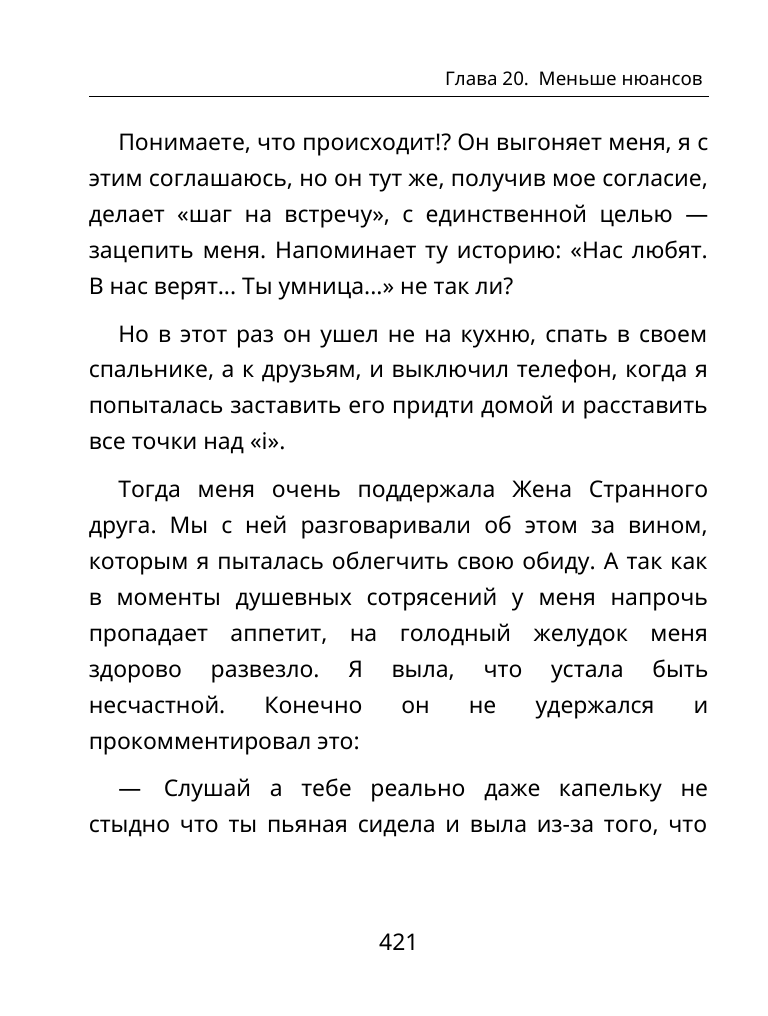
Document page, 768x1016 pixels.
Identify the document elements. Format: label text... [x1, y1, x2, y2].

text Понимаете, что происходит!? Он выгоняет меня, я с этим соглашаюсь, но он тут же, получив мое согласие, делает «шаг на встречу», с единственной целью — зацепить меня. Напоминает ту историю: «Нас любят. В нас верят... Ты умница...» не так ли? [88, 126, 709, 301]
list Слушай а тебе реально даже капельку не стыдно что ты пьяная сидела и выла из-за того, что [88, 772, 709, 839]
text Тогда меня очень поддержала Жена Странного друга. Мы с ней разговаривали об этом за вином, которым я пыталась облегчить свою обиду. А так как в моменты душевных сотрясений у меня напрочь пропадает аппетит, на голодный желудок меня здорово развезло. Я выла, что устала быть несчастной. Конечно он не удержался и прокомментировал это: [88, 473, 709, 756]
text Но в этот раз он ушел не на кухню, спать в своем спальнике, а к друзьям, и выключил телефон, когда я попыталась заставить его придти домой и расставить все точки над «i». [88, 317, 709, 457]
